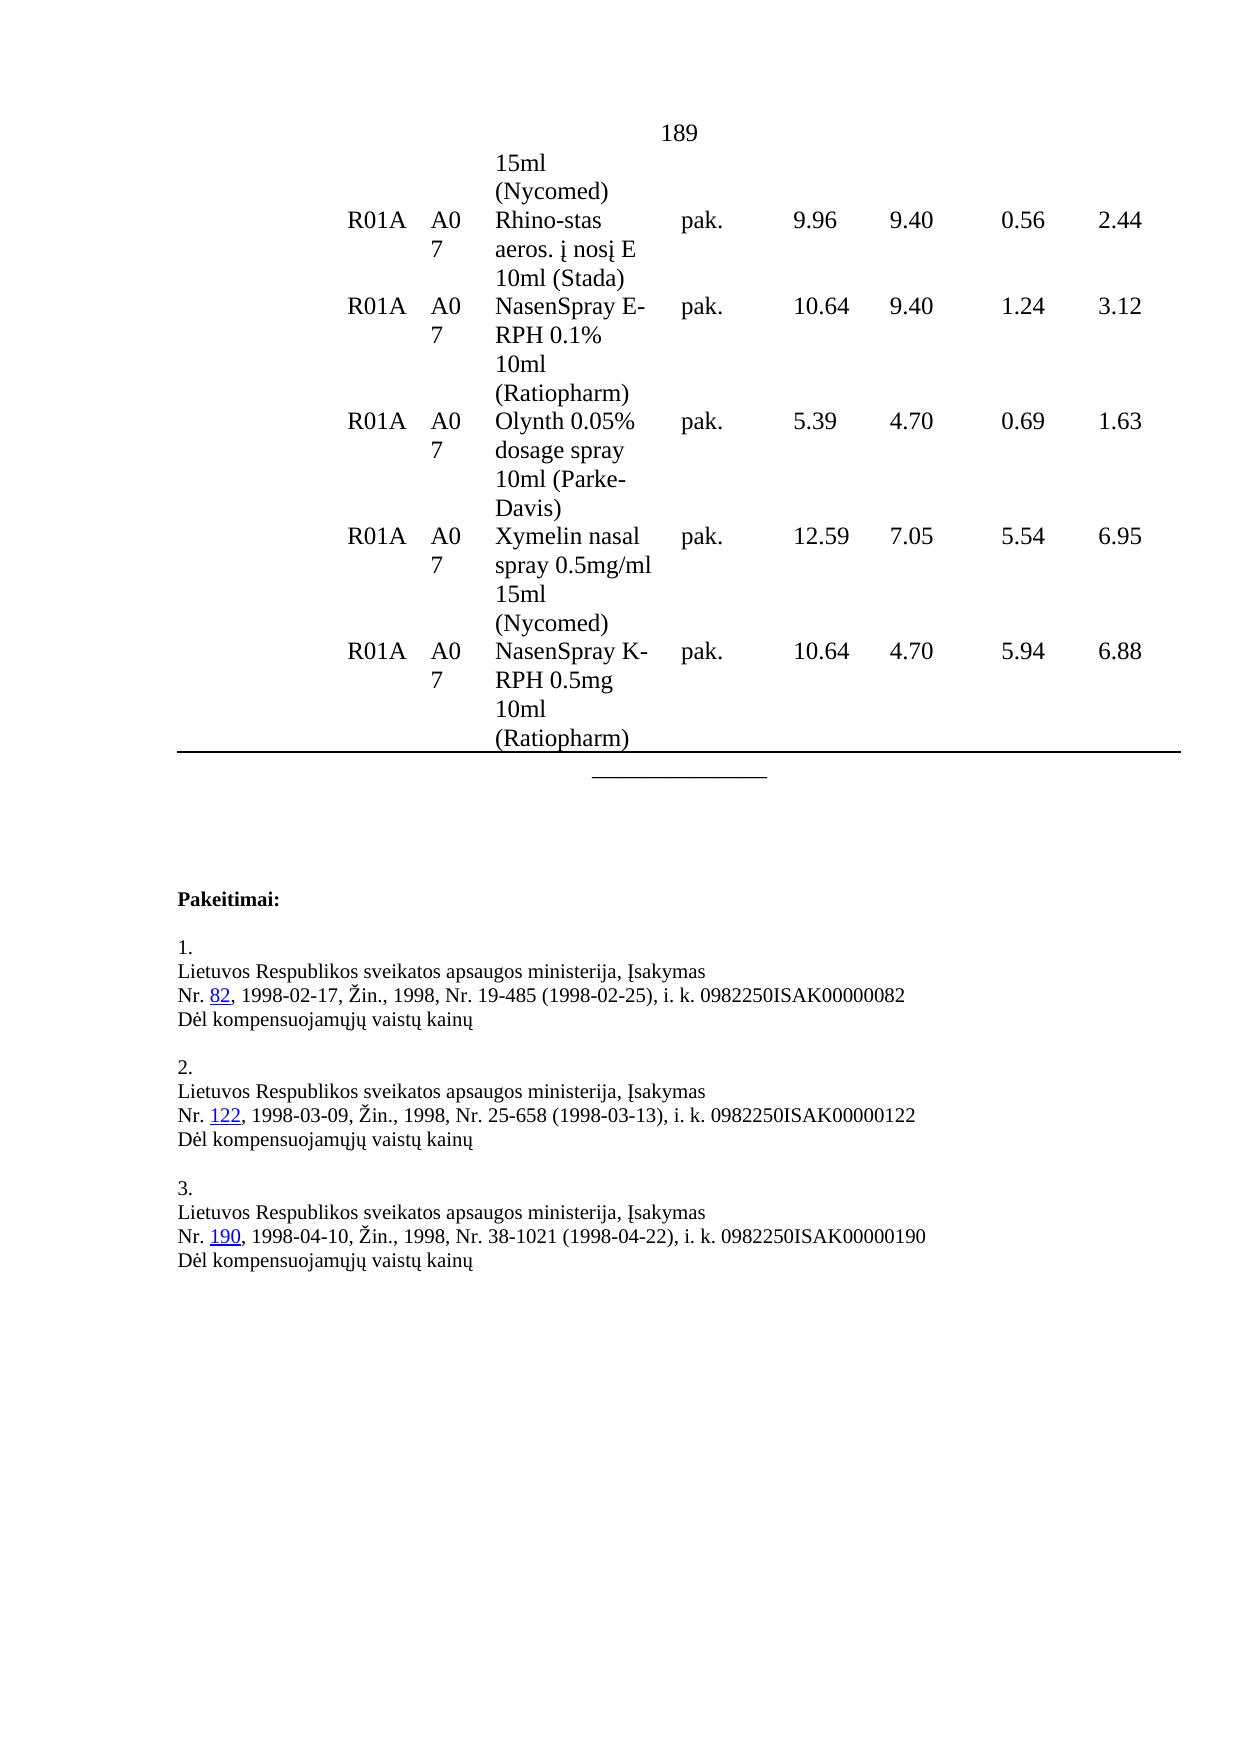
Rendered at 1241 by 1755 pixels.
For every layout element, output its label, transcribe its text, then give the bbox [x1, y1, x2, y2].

table_cell [878, 148, 990, 205]
table_cell A07 [419, 205, 483, 291]
table_cell R01A [336, 406, 419, 521]
table_cell A07 [419, 636, 483, 751]
table_cell 6.95 [1087, 521, 1181, 636]
table_cell pak. [670, 521, 782, 636]
table_cell 5.94 [990, 636, 1087, 751]
table_cell 9.40 [878, 291, 990, 406]
table_cell [177, 521, 271, 636]
table_cell [177, 205, 271, 291]
table_cell [271, 291, 336, 406]
table_cell [782, 148, 878, 205]
text Lietuvos Respublikos sveikatos apsaugos ministerija, Įsakymas [177, 1199, 1181, 1224]
table_cell NasenSpray E-RPH 0.1% 10ml (Ratiopharm) [484, 291, 669, 406]
text ______________ [177, 753, 1181, 781]
table_cell 12.59 [782, 521, 878, 636]
table_cell 4.70 [878, 406, 990, 521]
table_cell 3.12 [1087, 291, 1181, 406]
table_cell 15ml (Nycomed) [484, 148, 669, 205]
text Lietuvos Respublikos sveikatos apsaugos ministerija, Įsakymas [177, 1079, 1181, 1103]
text 3. [177, 1176, 1181, 1199]
table_cell 2.44 [1087, 205, 1181, 291]
table_cell 1.63 [1087, 406, 1181, 521]
text Pakeitimai: [177, 887, 1181, 911]
text Lietuvos Respublikos sveikatos apsaugos ministerija, Įsakymas [177, 959, 1181, 983]
table_cell [271, 406, 336, 521]
table_cell A07 [419, 291, 483, 406]
table_cell [177, 291, 271, 406]
table_cell 0.56 [990, 205, 1087, 291]
table_cell Olynth 0.05% dosage spray 10ml (Parke-Davis) [484, 406, 669, 521]
text Nr. 122, 1998-03-09, Žin., 1998, Nr. 25-658 (1998-03-13), i. k. 0982250ISAK00000122 [177, 1103, 1181, 1127]
text Dėl kompensuojamųjų vaistų kainų [177, 1127, 1181, 1151]
table_cell [336, 148, 419, 205]
text 1. [177, 935, 1181, 959]
table_cell [271, 205, 336, 291]
table_cell 10.64 [782, 291, 878, 406]
table_cell 5.39 [782, 406, 878, 521]
text Dėl kompensuojamųjų vaistų kainų [177, 1007, 1181, 1031]
table_cell 7.05 [878, 521, 990, 636]
table_cell pak. [670, 636, 782, 751]
table_cell R01A [336, 291, 419, 406]
table_cell 10.64 [782, 636, 878, 751]
text 2. [177, 1055, 1181, 1079]
table_cell R01A [336, 205, 419, 291]
table_cell R01A [336, 636, 419, 751]
text Nr. 190, 1998-04-10, Žin., 1998, Nr. 38-1021 (1998-04-22), i. k. 0982250ISAK00000190 [177, 1224, 1181, 1248]
table_cell Xymelin nasal spray 0.5mg/ml 15ml (Nycomed) [484, 521, 669, 636]
table_cell [177, 148, 271, 205]
table_cell [271, 148, 336, 205]
text Nr. 82, 1998-02-17, Žin., 1998, Nr. 19-485 (1998-02-25), i. k. 0982250ISAK00000082 [177, 983, 1181, 1007]
table_cell Rhino-stas aeros. į nosį E 10ml (Stada) [484, 205, 669, 291]
table_cell A07 [419, 521, 483, 636]
table_cell [670, 148, 782, 205]
text Dėl kompensuojamųjų vaistų kainų [177, 1248, 1181, 1272]
table_cell pak. [670, 406, 782, 521]
table_cell [419, 148, 483, 205]
table_cell [1087, 148, 1181, 205]
table_cell 9.40 [878, 205, 990, 291]
table_cell 4.70 [878, 636, 990, 751]
table_cell R01A [336, 521, 419, 636]
table_cell 6.88 [1087, 636, 1181, 751]
table_cell [271, 521, 336, 636]
table_cell pak. [670, 205, 782, 291]
table_cell 5.54 [990, 521, 1087, 636]
table_cell NasenSpray K-RPH 0.5mg 10ml (Ratiopharm) [484, 636, 669, 751]
table_cell [177, 636, 271, 751]
table_cell [271, 636, 336, 751]
table_cell 9.96 [782, 205, 878, 291]
table_cell A07 [419, 406, 483, 521]
table_cell 1.24 [990, 291, 1087, 406]
table_cell pak. [670, 291, 782, 406]
table_cell 0.69 [990, 406, 1087, 521]
table_cell [990, 148, 1087, 205]
table_cell [177, 406, 271, 521]
